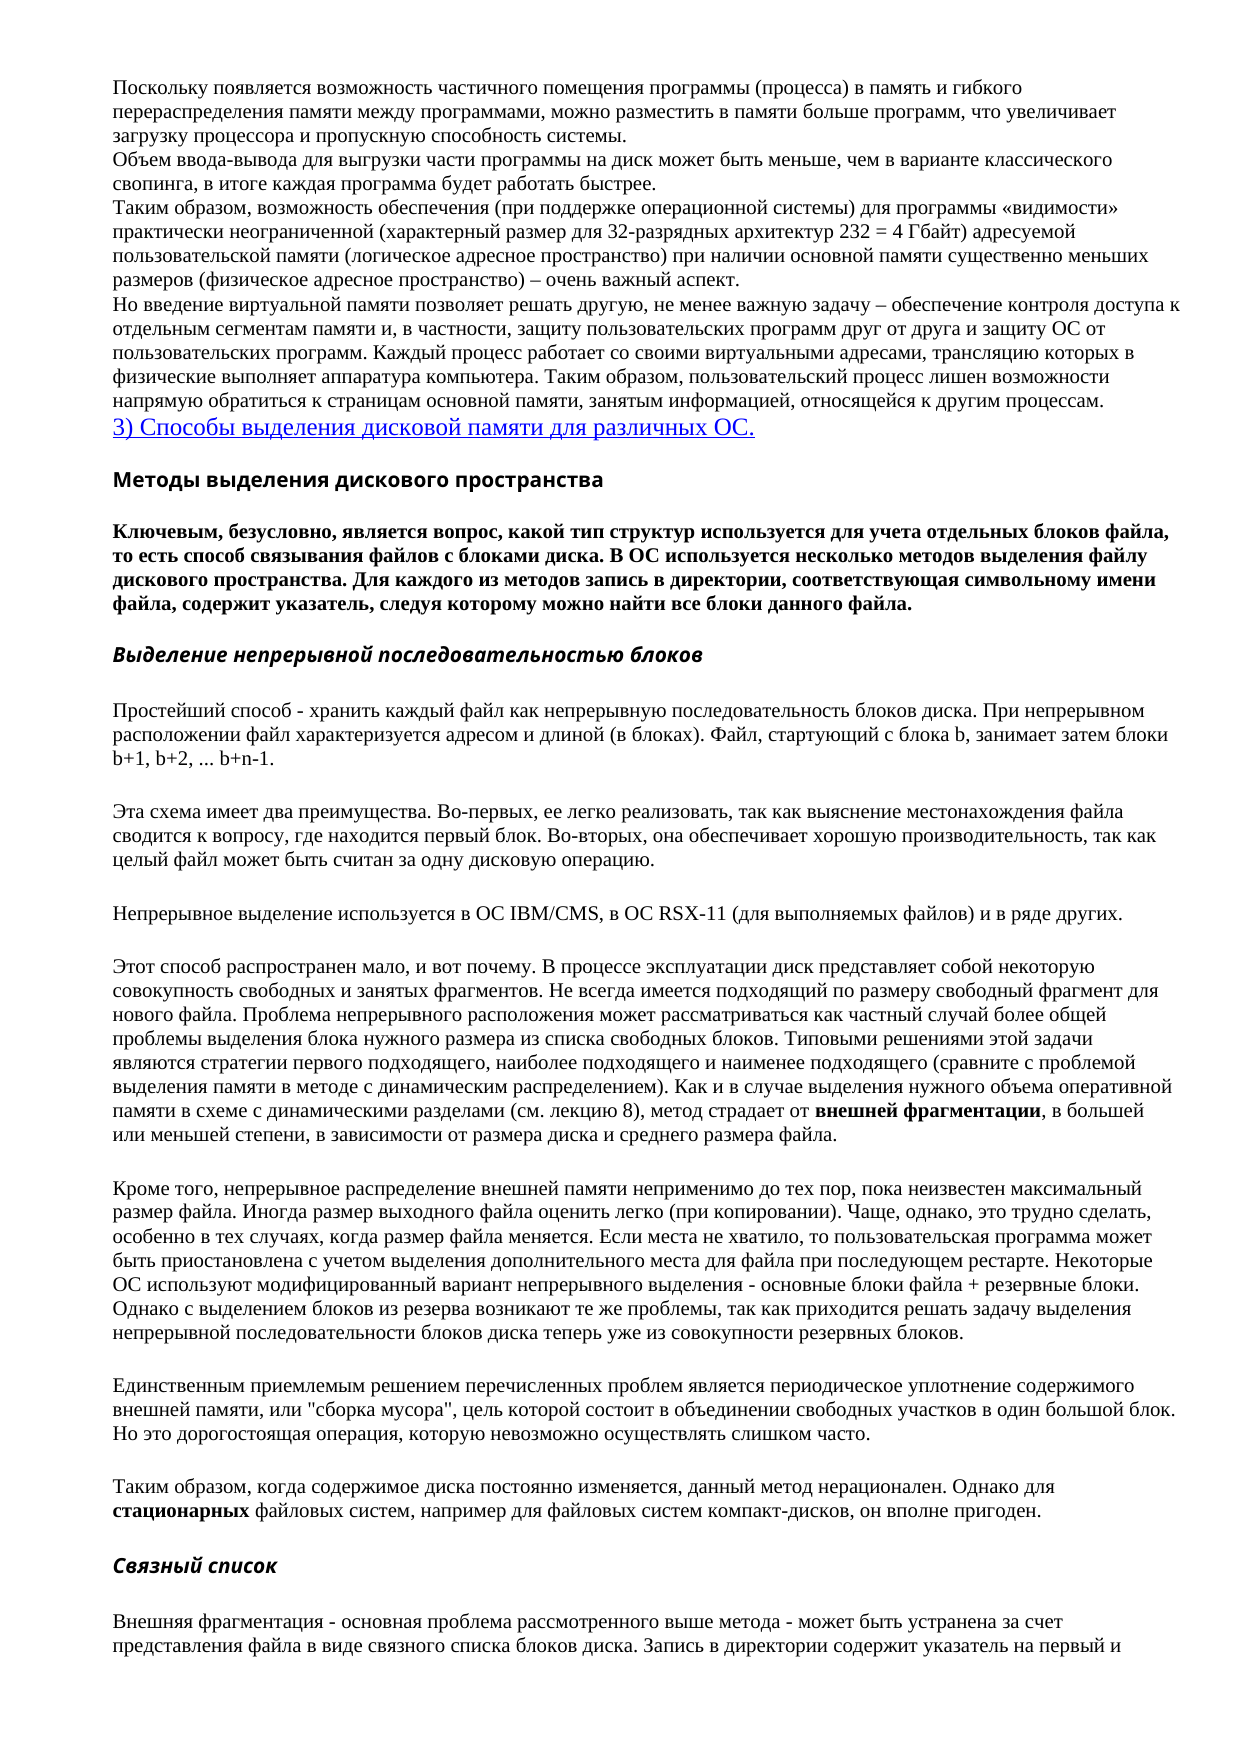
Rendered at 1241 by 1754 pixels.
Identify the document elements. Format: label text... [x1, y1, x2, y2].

subtitle Выделение непрерывной последовательностью блоков [112, 640, 1181, 669]
text Таким образом, возможность обеспечения (при поддержке операционной системы) для программы «видимости» практически неограниченной (характерный размер для 32-разрядных архитектур 232 = 4 Гбайт) адресуемой пользовательской памяти (логическое адресное пространство) при наличии основной памяти существенно меньших размеров (физическое адресное пространство) – очень важный аспект. [112, 195, 1181, 291]
subtitle Ключевым, безусловно, является вопрос, какой тип структур используется для учета отдельных блоков файла, то есть способ связывания файлов с блоками диска. В ОС используется несколько методов выделения файлу дискового пространства. Для каждого из методов запись в директории, соответствующая символьному имени файла, содержит указатель, следуя которому можно найти все блоки данного файла. [112, 519, 1181, 615]
text Кроме того, непрерывное распределение внешней памяти неприменимо до тех пор, пока неизвестен максимальный размер файла. Иногда размер выходного файла оценить легко (при копировании). Чаще, однако, это трудно сделать, особенно в тех случаях, когда размер файла меняется. Если места не хватило, то пользовательская программа может быть приостановлена с учетом выделения дополнительного места для файла при последующем рестарте. Некоторые ОС используют модифицированный вариант непрерывного выделения - основные блоки файла + резервные блоки. Однако с выделением блоков из резерва возникают те же проблемы, так как приходится решать задачу выделения непрерывной последовательности блоков диска теперь уже из совокупности резервных блоков. [112, 1175, 1181, 1344]
text Единственным приемлемым решением перечисленных проблем является периодическое уплотнение содержимого внешней памяти, или "сборка мусора", цель которой состоит в объединении свободных участков в один большой блок. Но это дорогостоящая операция, которую невозможно осуществлять слишком часто. [112, 1373, 1181, 1445]
text 3) Способы выделения дисковой памяти для различных ОС. [112, 412, 1181, 441]
text Простейший способ - хранить каждый файл как непрерывную последовательность блоков диска. При непрерывном расположении файл характеризуется адресом и длиной (в блоках). Файл, стартующий с блока b, занимает затем блоки b+1, b+2, ... b+n-1. [112, 698, 1181, 770]
subtitle Методы выделения дискового пространства [112, 466, 1181, 494]
text Но введение виртуальной памяти позволяет решать другую, не менее важную задачу – обеспечение контроля доступа к отдельным сегментам памяти и, в частности, защиту пользовательских программ друг от друга и защиту ОС от пользовательских программ. Каждый процесс работает со своими виртуальными адресами, трансляцию которых в физические выполняет аппаратура компьютера. Таким образом, пользовательский процесс лишен возможности напрямую обратиться к страницам основной памяти, занятым информацией, относящейся к другим процессам. [112, 291, 1181, 412]
subtitle Связный список [112, 1552, 1181, 1580]
text Таким образом, когда содержимое диска постоянно изменяется, данный метод нерационален. Однако для стационарных файловых систем, например для файловых систем компакт-дисков, он вполне пригоден. [112, 1474, 1181, 1522]
text Непрерывное выделение используется в ОС IBM/CMS, в ОС RSX-11 (для выполняемых файлов) и в ряде других. [112, 901, 1181, 924]
text Этот способ распространен мало, и вот почему. В процессе эксплуатации диск представляет собой некоторую совокупность свободных и занятых фрагментов. Не всегда имеется подходящий по размеру свободный фрагмент для нового файла. Проблема непрерывного расположения может рассматриваться как частный случай более общей проблемы выделения блока нужного размера из списка свободных блоков. Типовыми решениями этой задачи являются стратегии первого подходящего, наиболее подходящего и наименее подходящего (сравните с проблемой выделения памяти в методе с динамическим распределением). Как и в случае выделения нужного объема оперативной памяти в схеме с динамическими разделами (см. лекцию 8), метод страдает от внешней фрагментации, в большей или меньшей степени, в зависимости от размера диска и среднего размера файла. [112, 954, 1181, 1146]
text Внешняя фрагментация - основная проблема рассмотренного выше метода - может быть устранена за счет представления файла в виде связного списка блоков диска. Запись в директории содержит указатель на первый и [112, 1609, 1181, 1657]
text Объем ввода-вывода для выгрузки части программы на диск может быть меньше, чем в варианте классического свопинга, в итоге каждая программа будет работать быстрее. [112, 147, 1181, 195]
text Поскольку появляется возможность частичного помещения программы (процесса) в память и гибкого перераспределения памяти между программами, можно разместить в памяти больше программ, что увеличивает загрузку процессора и пропускную способность системы. [112, 75, 1181, 147]
text Эта схема имеет два преимущества. Во-первых, ее легко реализовать, так как выяснение местонахождения файла сводится к вопросу, где находится первый блок. Во-вторых, она обеспечивает хорошую производительность, так как целый файл может быть считан за одну дисковую операцию. [112, 799, 1181, 871]
